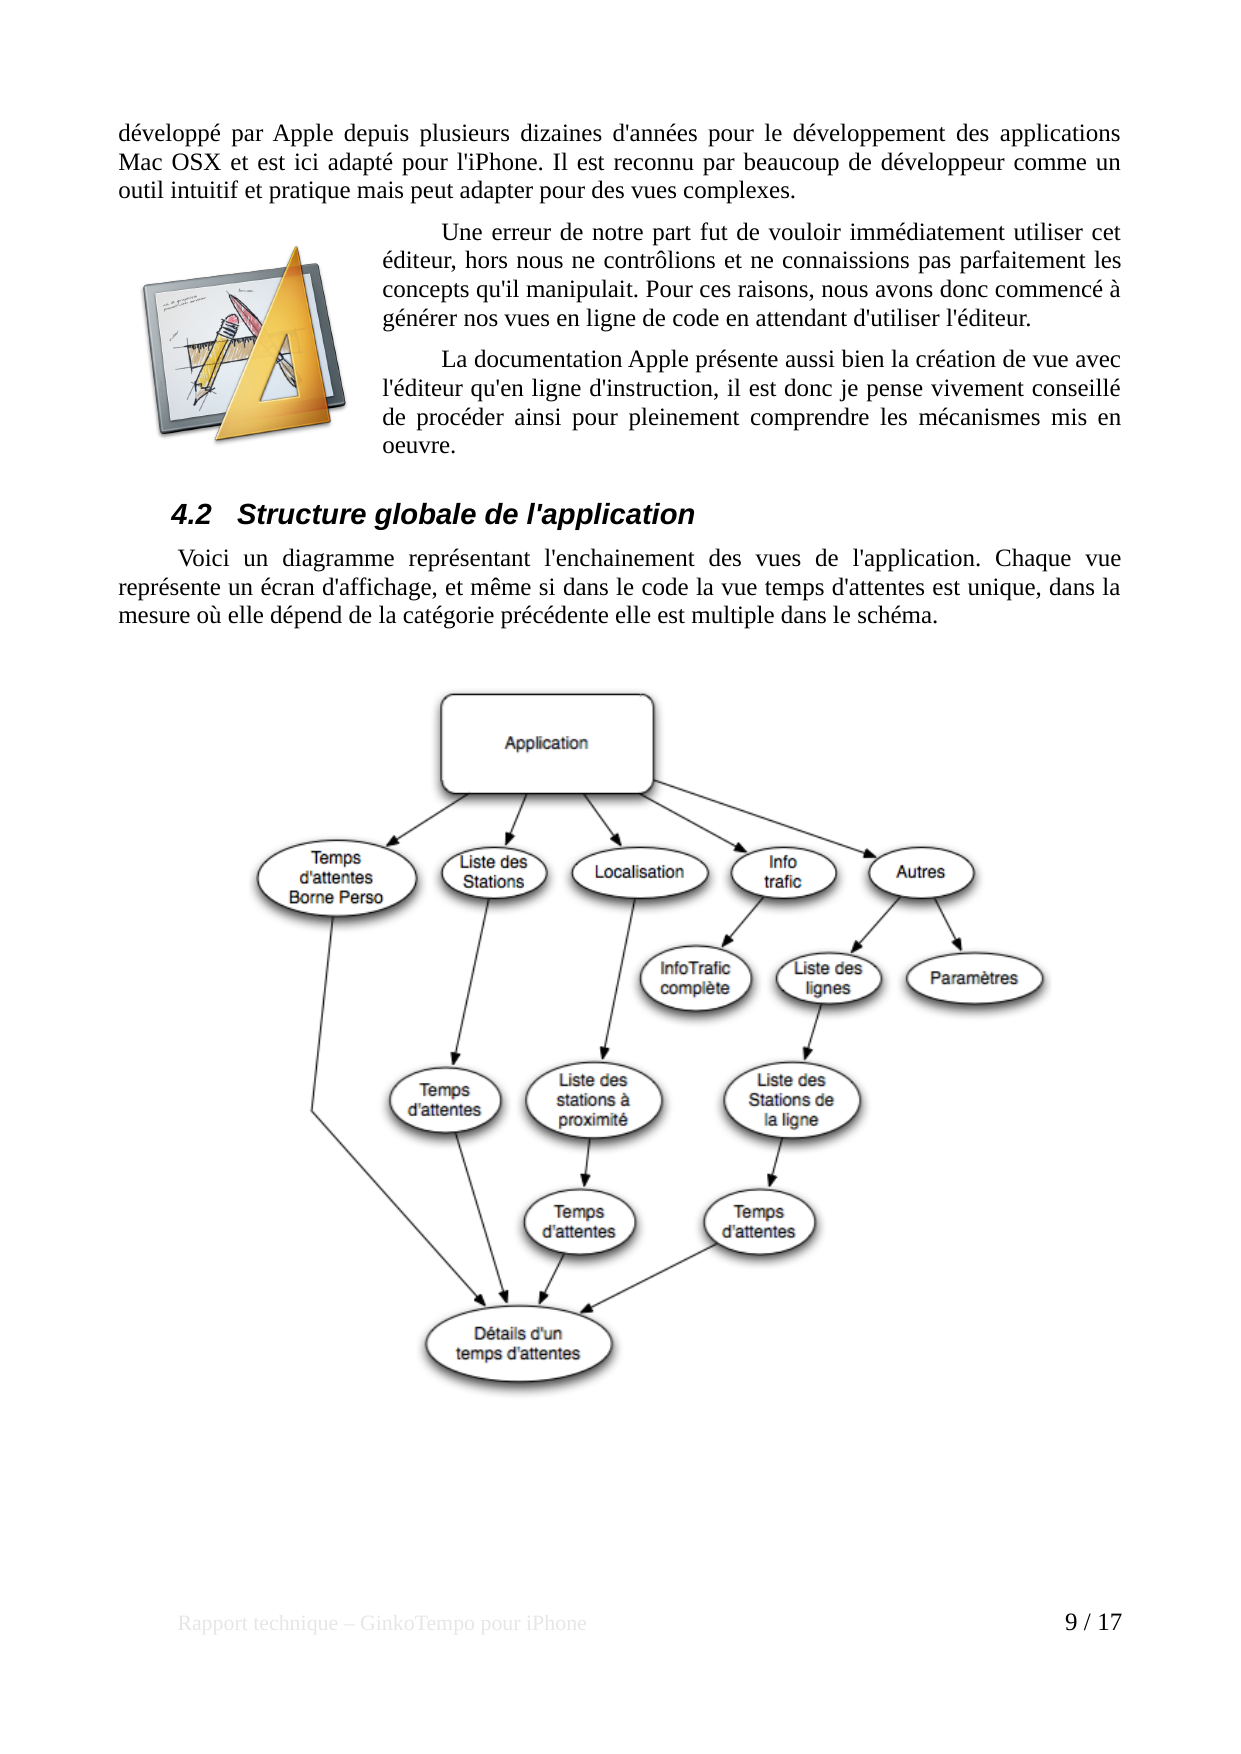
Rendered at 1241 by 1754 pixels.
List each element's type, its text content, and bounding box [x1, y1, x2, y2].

picture [248, 684, 1052, 1412]
text Une erreur de notre part fut de vouloir immédiatement utiliser cet éditeur, hors nous ne contrôlions et ne connaissions pas parfaitement les concepts qu'il manipulait. Pour ces raisons, nous avons donc commencé à générer nos vues en ligne de code en attendant d'utiliser l'éditeur. [118, 217, 1122, 332]
text La documentation Apple présente aussi bien la création de vue avec l'éditeur qu'en ligne d'instruction, il est donc je pense vivement conseillé de procéder ainsi pour pleinement comprendre les mécanismes mis en oeuvre. [118, 344, 1122, 459]
text développé par Apple depuis plusieurs dizaines d'années pour le développement des applications Mac OSX et est ici adapté pour l'iPhone. Il est reconnu par beaucoup de développeur comme un outil intuitif et pratique mais peut adapter pour des vues complexes. [118, 118, 1122, 204]
text Voici un diagramme représentant l'enchainement des vues de l'application. Chaque vue représente un écran d'affichage, et même si dans le code la vue temps d'attentes est unique, dans la mesure où elle dépend de la catégorie précédente elle est multiple dans le schéma. [118, 543, 1122, 629]
subtitle Structure globale de l'application [163, 497, 1122, 530]
picture [137, 237, 353, 453]
